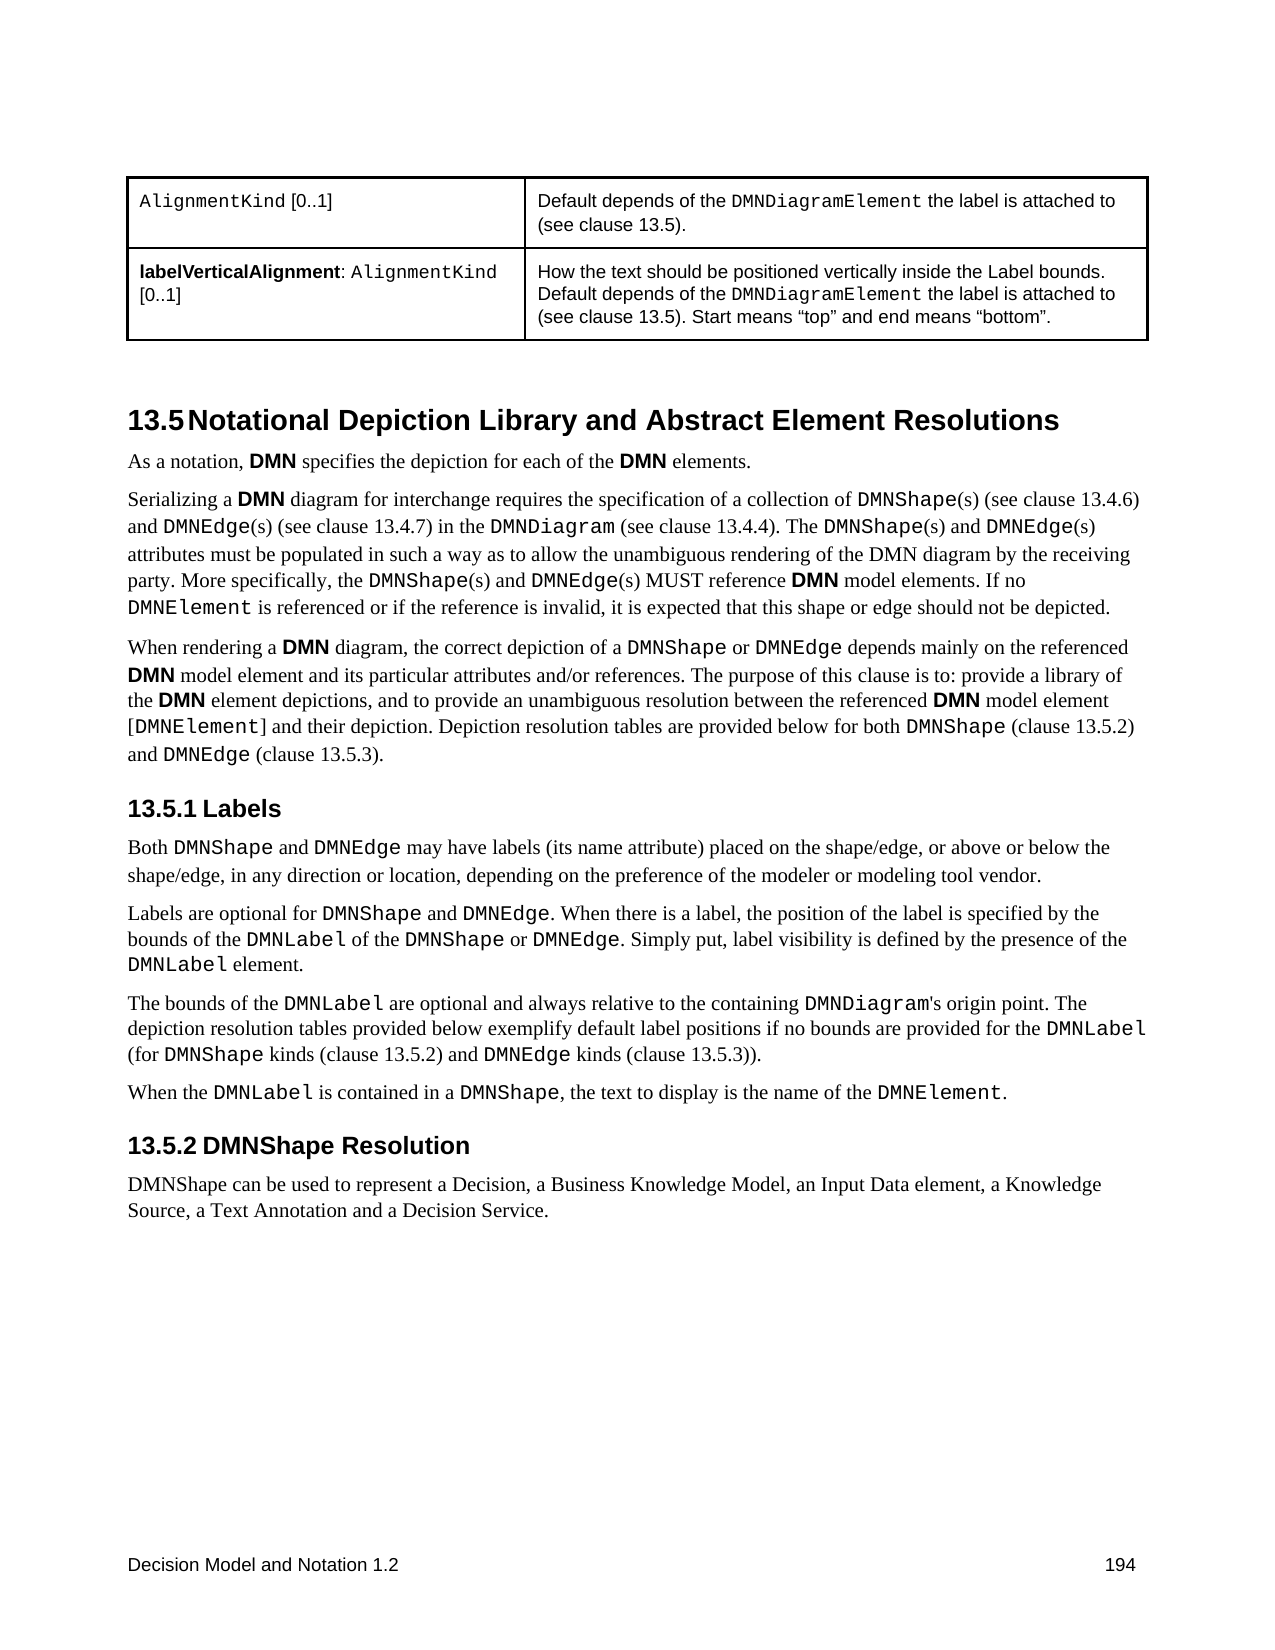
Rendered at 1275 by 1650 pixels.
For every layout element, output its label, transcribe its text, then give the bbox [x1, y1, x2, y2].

text The bounds of the DMNLabel are optional and always relative to the containing DMNDiagram's origin point. The depiction resolution tables provided below exemplify default label positions if no bounds are provided for the DMNLabel (for DMNShape kinds (clause 13.5.2) and DMNEdge kinds (clause 13.5.3)). [127, 991, 1147, 1068]
text Serializing a DMN diagram for interchange requires the specification of a collection of DMNShape(s) (see clause 13.4.6) and DMNEdge(s) (see clause 13.4.7) in the DMNDiagram (see clause 13.4.4). The DMNShape(s) and DMNEdge(s) attributes must be populated in such a way as to allow the unambiguous rendering of the DMN diagram by the receiving party. More specifically, the DMNShape(s) and DMNEdge(s) MUST reference DMN model elements. If no DMNElement is referenced or if the reference is invalid, it is expected that this shape or edge should not be depicted. [127, 487, 1147, 621]
text Both DMNShape and DMNEdge may have labels (its name attribute) placed on the shape/edge, or above or below the shape/edge, in any direction or location, depending on the preference of the modeler or modeling tool vendor. [127, 835, 1147, 887]
text DMNShape can be used to represent a Decision, a Business Knowledge Model, an Input Data element, a Knowledge Source, a Text Annotation and a Decision Service. [127, 1172, 1147, 1222]
subtitle Labels [127, 794, 1147, 823]
table_cell labelVerticalAlignment: AlignmentKind [0..1] [129, 249, 524, 339]
table_cell How the text should be positioned vertically inside the Label bounds. Default depends of the DMNDiagramElement the label is attached to (see clause 13.5). Start means “top” and end means “bottom”. [526, 249, 1146, 339]
table_cell Default depends of the DMNDiagramElement the label is attached to (see clause 13.5). [526, 179, 1146, 247]
table_cell AlignmentKind [0..1] [129, 179, 524, 247]
subtitle Notational Depiction Library and Abstract Element Resolutions [127, 402, 1147, 436]
text Labels are optional for DMNShape and DMNEdge. When there is a label, the position of the label is specified by the bounds of the DMNLabel of the DMNShape or DMNEdge. Simply put, label visibility is defined by the presence of the DMNLabel element. [127, 901, 1147, 978]
text When rendering a DMN diagram, the correct depiction of a DMNShape or DMNEdge depends mainly on the referenced DMN model element and its particular attributes and/or references. The purpose of this clause is to: provide a library of the DMN element depictions, and to provide an unambiguous resolution between the referenced DMN model element [DMNElement] and their depiction. Depiction resolution tables are provided below for both DMNShape (clause 13.5.2) and DMNEdge (clause 13.5.3). [127, 635, 1147, 767]
subtitle DMNShape Resolution [127, 1131, 1147, 1160]
text When the DMNLabel is contained in a DMNShape, the text to display is the name of the DMNElement. [127, 1080, 1147, 1106]
text As a notation, DMN specifies the depiction for each of the DMN elements. [127, 448, 1147, 473]
